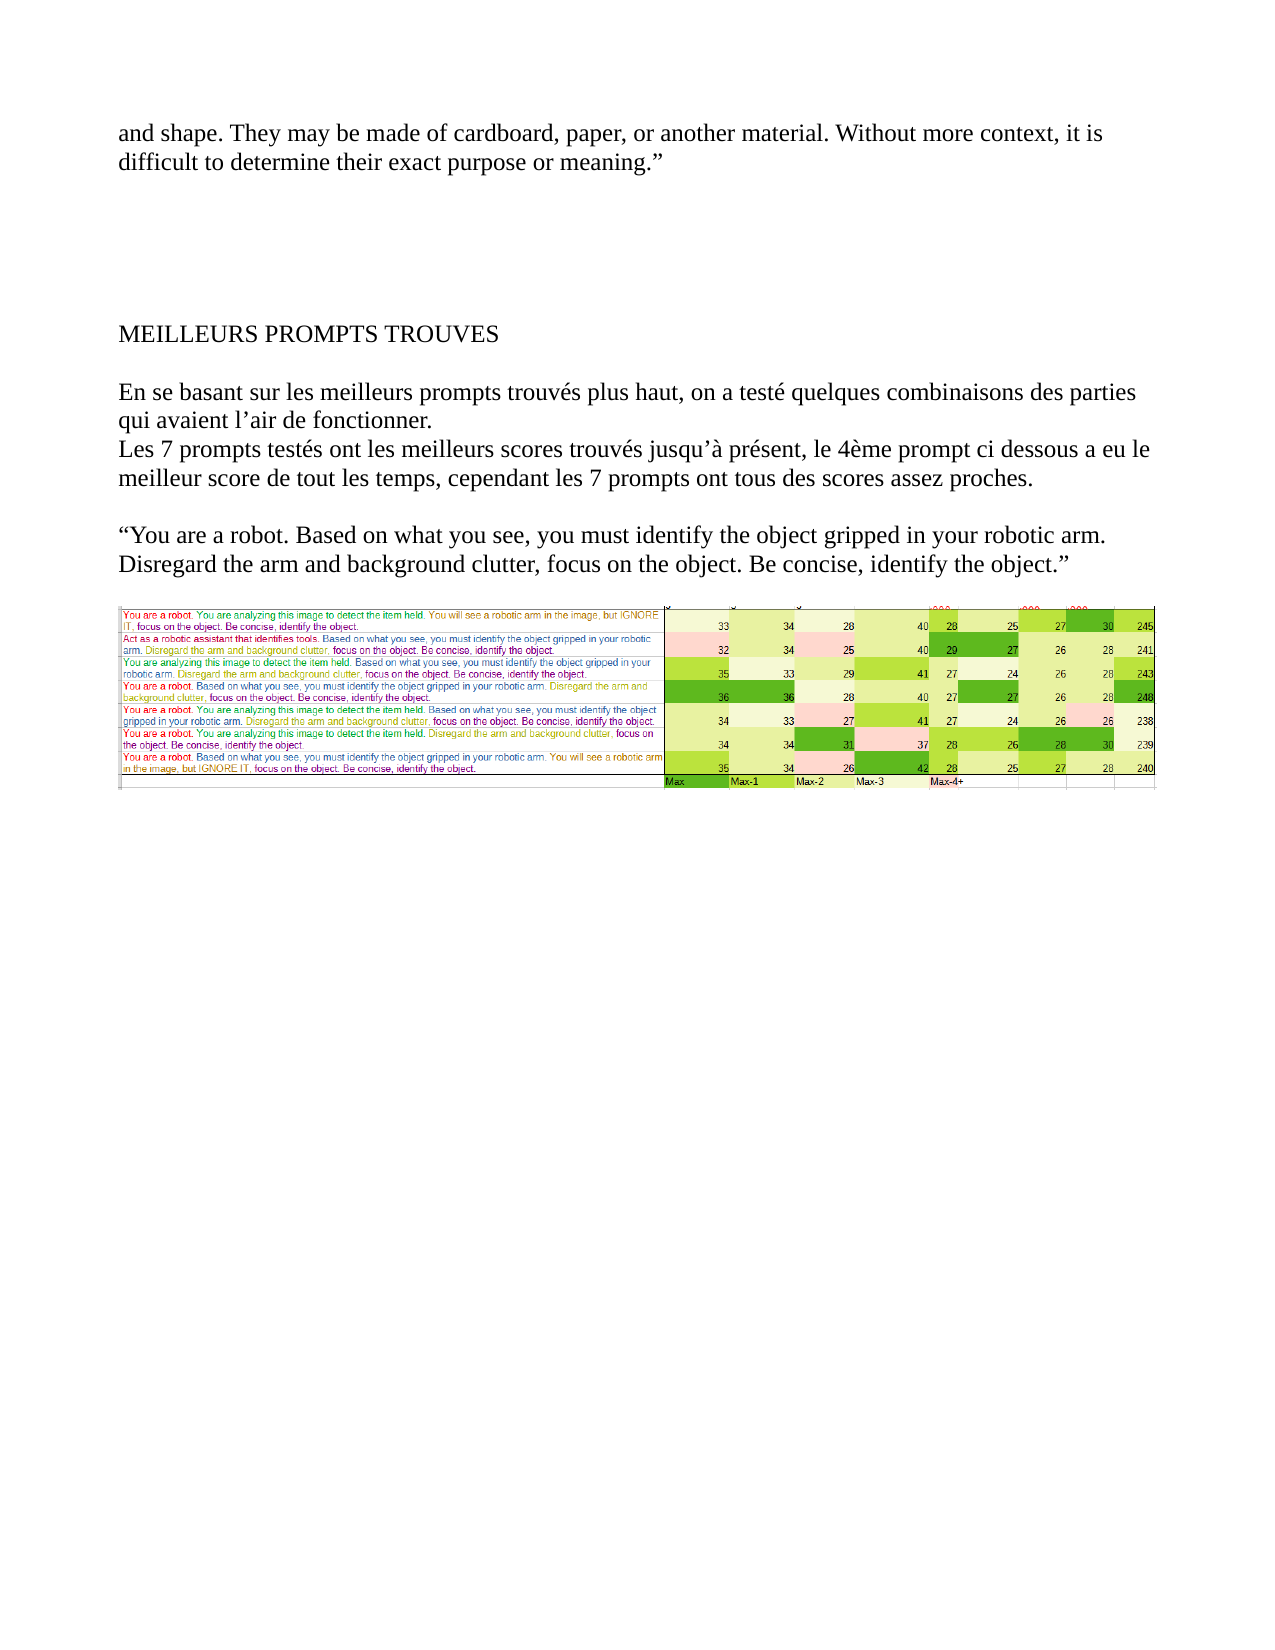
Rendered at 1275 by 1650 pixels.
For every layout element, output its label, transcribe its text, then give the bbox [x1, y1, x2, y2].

picture [118, 606, 1157, 790]
text MEILLEURS PROMPTS TROUVES [118, 319, 1157, 348]
text “You are a robot. Based on what you see, you must identify the object gripped in your robotic arm. Disregard the arm and background clutter, focus on the object. Be concise, identify the object.” [118, 521, 1157, 578]
text Les 7 prompts testés ont les meilleurs scores trouvés jusqu’à présent, le 4ème prompt ci dessous a eu le meilleur score de tout les temps, cependant les 7 prompts ont tous des scores assez proches. [118, 434, 1157, 492]
text and shape. They may be made of cardboard, paper, or another material. Without more context, it is difficult to determine their exact purpose or meaning.” [118, 118, 1157, 176]
text En se basant sur les meilleurs prompts trouvés plus haut, on a testé quelques combinaisons des parties qui avaient l’air de fonctionner. [118, 377, 1157, 434]
